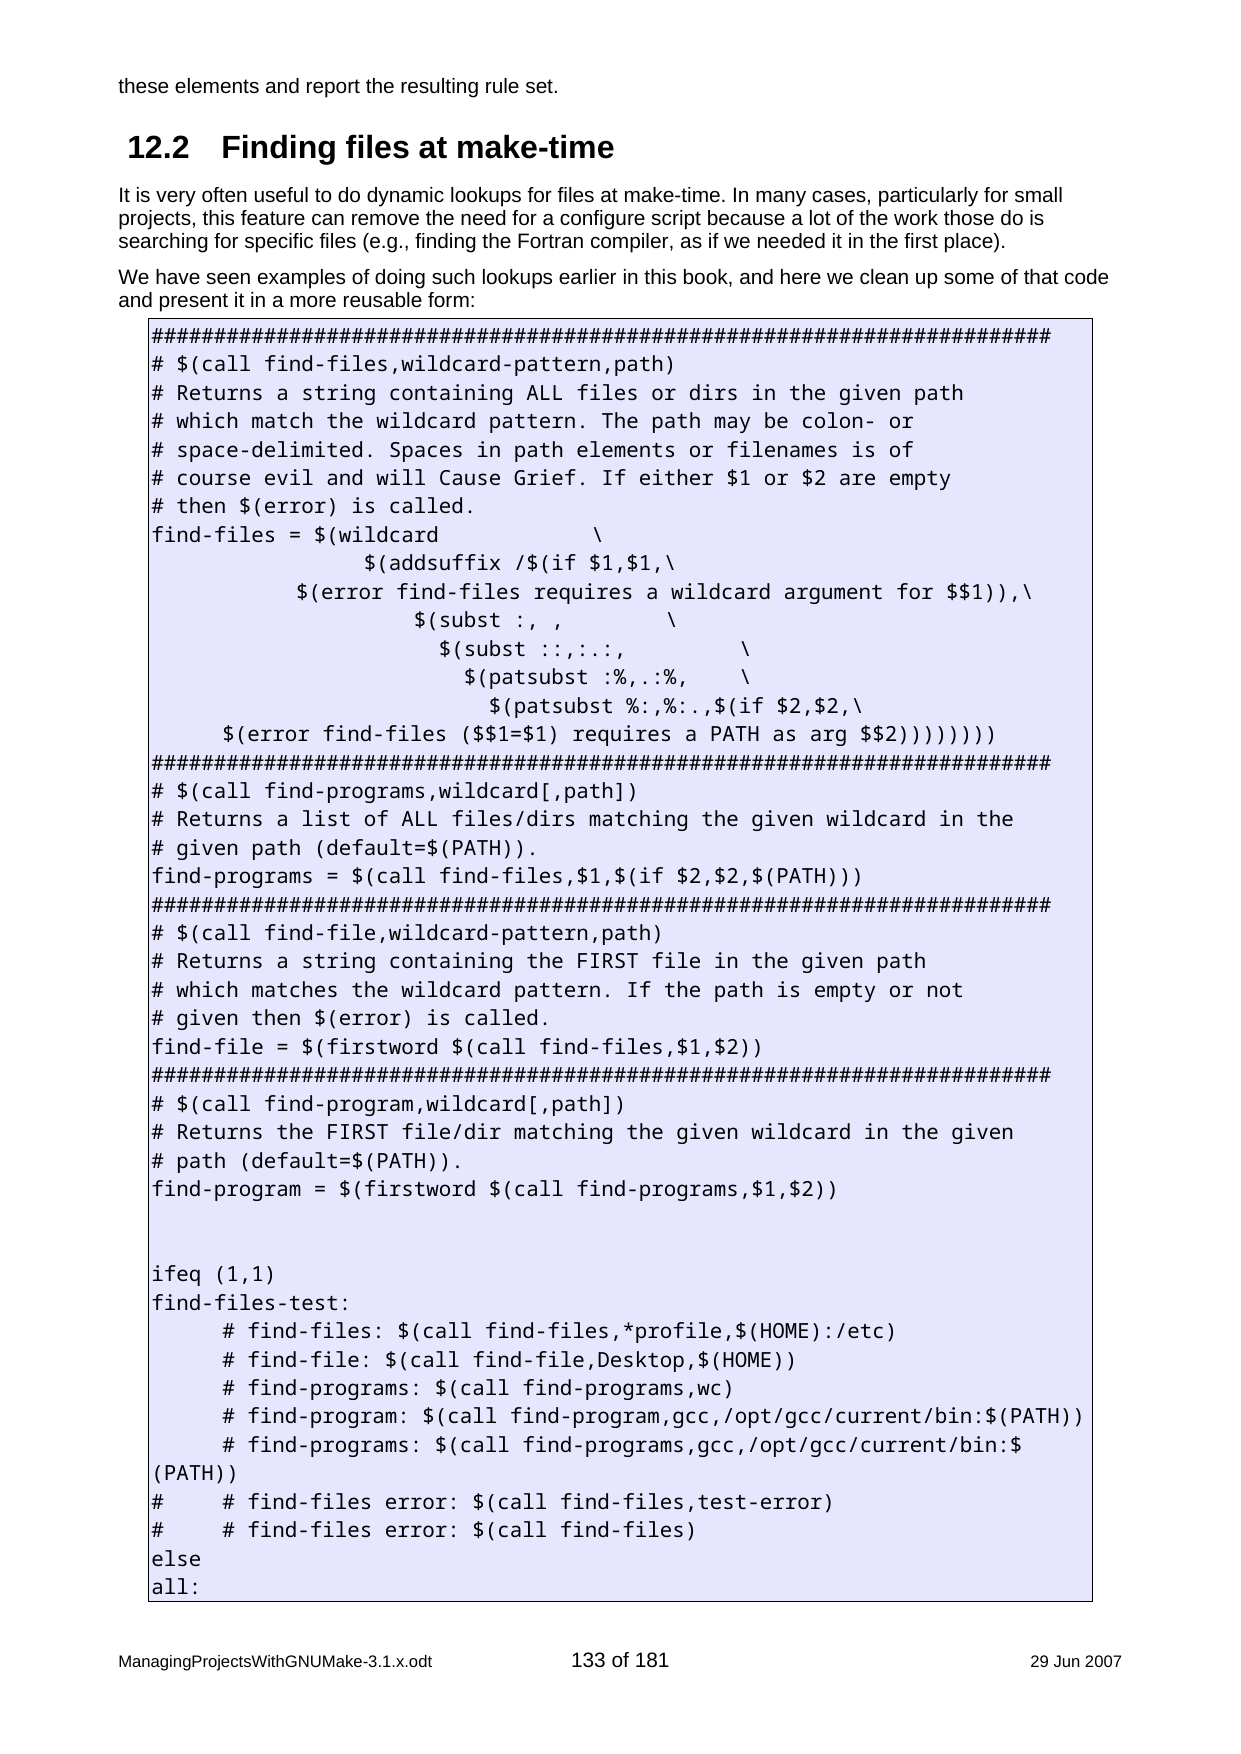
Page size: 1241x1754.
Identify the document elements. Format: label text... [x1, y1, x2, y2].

text ######################################################################## [149, 744, 1092, 773]
text We have seen examples of doing such lookups earlier in this book, and here we clean up some of that code and present it in a more reusable form: [118, 265, 1122, 312]
text # given then $(error) is called. [149, 1000, 1092, 1029]
text $(addsuffix /$(if $1,$1,\ [149, 545, 1092, 574]
text $(patsubst :%,.:%, \ [149, 659, 1092, 688]
text # # find-files error: $(call find-files) [149, 1512, 1092, 1541]
text else [149, 1541, 1092, 1569]
text # $(call find-program,wildcard[,path]) [149, 1086, 1092, 1114]
text # course evil and will Cause Grief. If either $1 or $2 are empty [149, 460, 1092, 488]
text # $(call find-programs,wildcard[,path]) [149, 773, 1092, 801]
text # find-program: $(call find-program,gcc,/opt/gcc/current/bin:$(PATH)) [149, 1398, 1092, 1427]
text find-programs = $(call find-files,$1,$(if $2,$2,$(PATH))) [149, 858, 1092, 887]
text # then $(error) is called. [149, 488, 1092, 517]
text # $(call find-files,wildcard-pattern,path) [149, 346, 1092, 375]
text # path (default=$(PATH)). [149, 1143, 1092, 1171]
subtitle Finding files at make-time [118, 129, 1122, 165]
text # Returns a list of ALL files/dirs matching the given wildcard in the [149, 801, 1092, 830]
text # Returns a string containing ALL files or dirs in the given path [149, 375, 1092, 403]
text # which matches the wildcard pattern. If the path is empty or not [149, 972, 1092, 1000]
text $(subst :, , \ [149, 602, 1092, 631]
text # $(call find-file,wildcard-pattern,path) [149, 915, 1092, 943]
text $(patsubst %:,%:.,$(if $2,$2,\ [149, 688, 1092, 716]
text find-program = $(firstword $(call find-programs,$1,$2)) [149, 1171, 1092, 1199]
text # given path (default=$(PATH)). [149, 830, 1092, 858]
text ######################################################################## [149, 1057, 1092, 1086]
text ifeq (1,1) [149, 1256, 1092, 1285]
text $(error find-files requires a wildcard argument for $$1)),\ [149, 574, 1092, 602]
text ######################################################################## [149, 887, 1092, 915]
text # find-programs: $(call find-programs,wc) [149, 1370, 1092, 1398]
text # which match the wildcard pattern. The path may be colon- or [149, 403, 1092, 432]
text # Returns a string containing the FIRST file in the given path [149, 943, 1092, 972]
text all: [149, 1569, 1092, 1601]
text $(error find-files ($$1=$1) requires a PATH as arg $$2)))))))) [149, 716, 1092, 744]
text $(subst ::,:.:, \ [149, 631, 1092, 659]
text It is very often useful to do dynamic lookups for files at make-time. In many cases, particularly for small projects, this feature can remove the need for a configure script because a lot of the work those do is searching for specific files (e.g., finding the Fortran compiler, as if we needed it in the first place). [118, 184, 1122, 253]
text find-files = $(wildcard \ [149, 517, 1092, 545]
text find-files-test: [149, 1285, 1092, 1313]
text # find-programs: $(call find-programs,gcc,/opt/gcc/current/bin:$(PATH)) [149, 1427, 1092, 1484]
text # space-delimited. Spaces in path elements or filenames is of [149, 432, 1092, 460]
text # find-files: $(call find-files,*profile,$(HOME):/etc) [149, 1313, 1092, 1342]
text ######################################################################## [149, 319, 1092, 346]
text # find-file: $(call find-file,Desktop,$(HOME)) [149, 1342, 1092, 1370]
text find-file = $(firstword $(call find-files,$1,$2)) [149, 1029, 1092, 1057]
text # # find-files error: $(call find-files,test-error) [149, 1484, 1092, 1512]
text these elements and report the resulting rule set. [118, 75, 1122, 98]
text # Returns the FIRST file/dir matching the given wildcard in the given [149, 1114, 1092, 1143]
